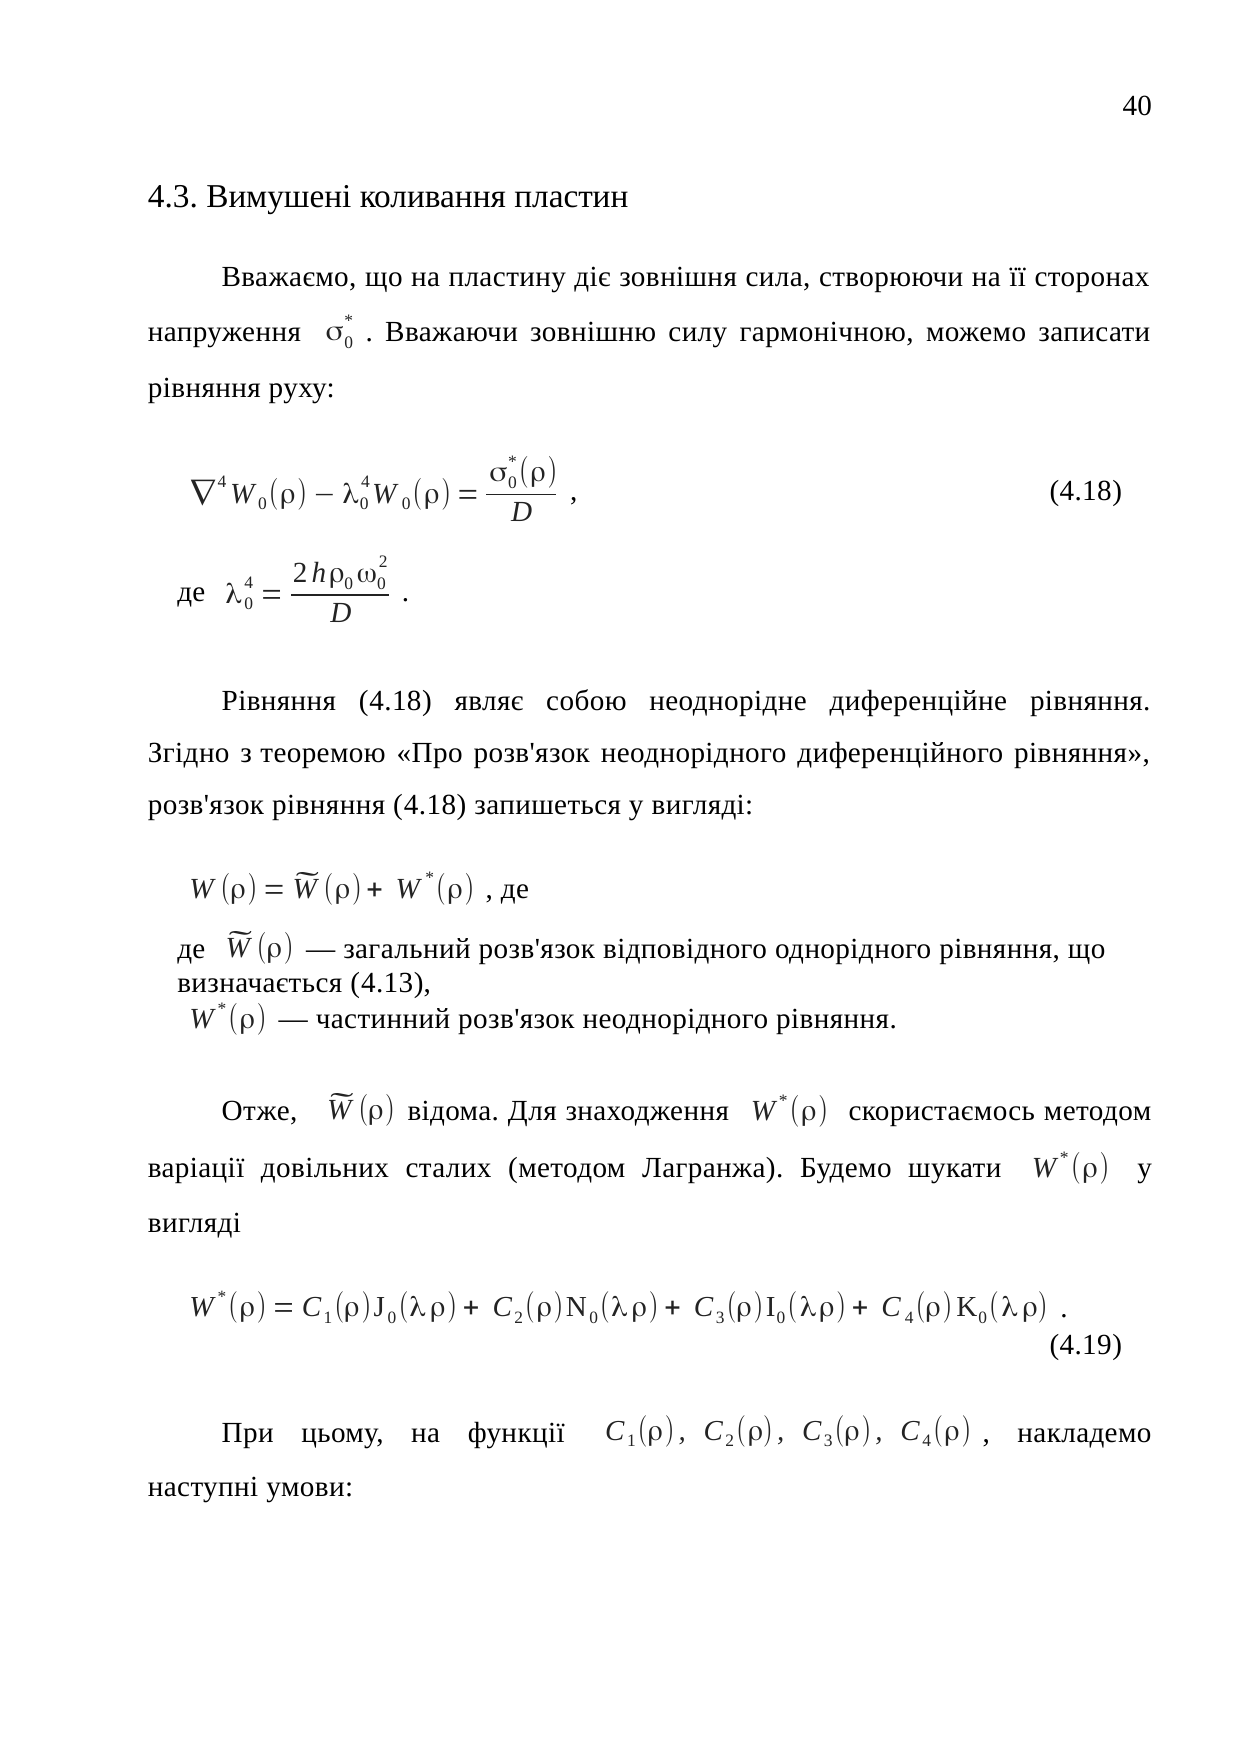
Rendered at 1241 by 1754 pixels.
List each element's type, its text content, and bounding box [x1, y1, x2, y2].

text При цьому, на функції , накладемо наступні умови: [148, 1414, 1152, 1503]
text Вважаємо, що на пластину діє зовнішня сила, створюючи на її сторонах напруження . Вважаючи зовнішню силу гармонічною, можемо записати рівняння руху: [148, 259, 1152, 403]
text де — загальний розв'язок відповідного однорідного рівняння, що визначається (4.13), — частинний розв'язок неоднорідного рівняння. [148, 901, 1152, 1067]
subtitle Вимушені коливання пластин [148, 176, 1152, 215]
text Отже, відома. Для знаходження скористаємось методом варіації довільних сталих (методом Лагранжа). Будемо шукати у вигляді [148, 1091, 1152, 1238]
text де . [148, 523, 1152, 659]
text , де [148, 840, 1152, 901]
text . (4.19) [148, 1258, 1152, 1390]
text , (4.18) [148, 423, 1152, 523]
text Рівняння (4.18) являє собою неоднорідне диференційне рівняння. Згідно з теоремою «Про розв'язок неоднорідного диференційного рівняння», розв'язок рівняння (4.18) запишеться у вигляді: [148, 683, 1152, 820]
